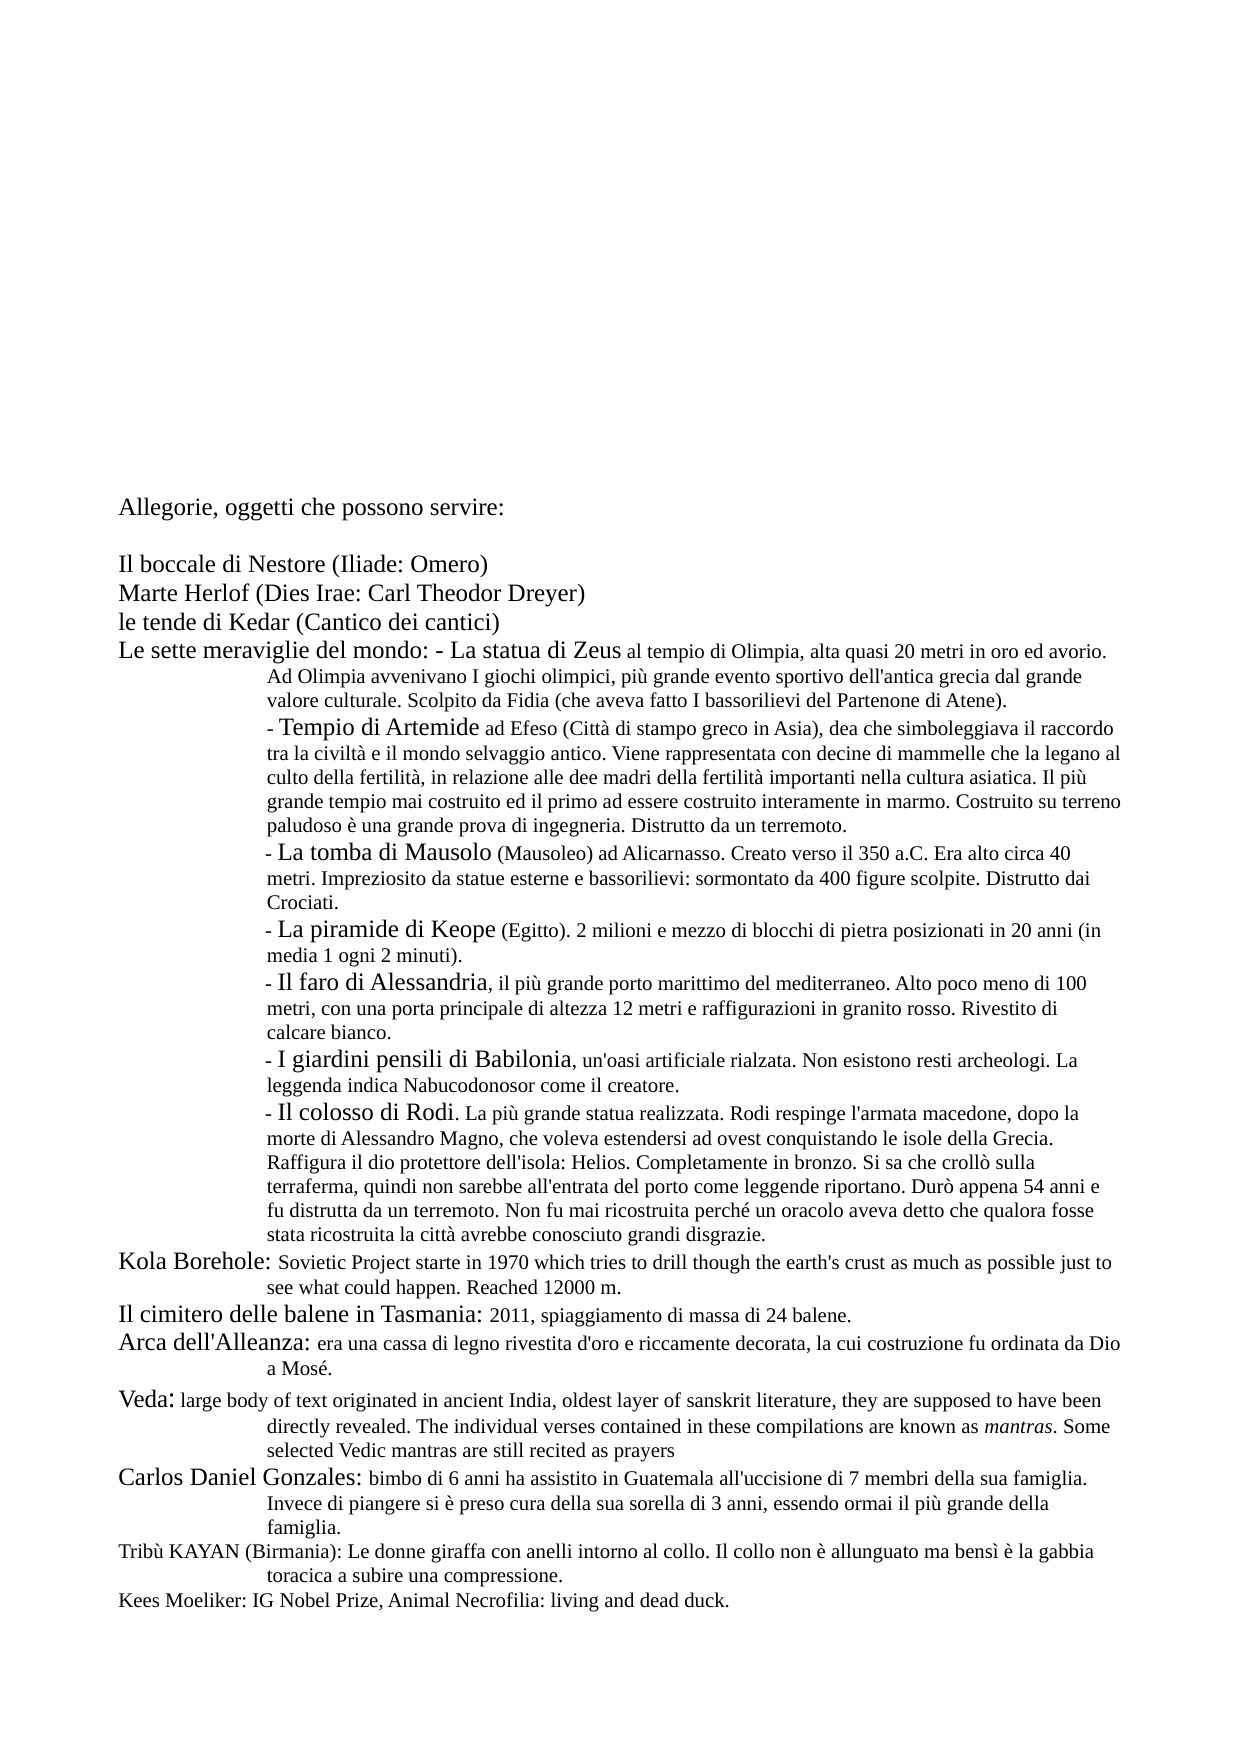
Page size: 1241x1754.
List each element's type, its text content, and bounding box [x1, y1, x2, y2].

text Le sette meraviglie del mondo: - La statua di Zeus al tempio di Olimpia, alta quasi 20 metri in oro ed avorio. Ad Olimpia avvenivano I giochi olimpici, più grande evento sportivo dell'antica grecia dal grande valore culturale. Scolpito da Fidia (che aveva fatto I bassorilievi del Partenone di Atene). [118, 636, 1122, 712]
text Il cimitero delle balene in Tasmania: 2011, spiaggiamento di massa di 24 balene. [118, 1299, 1122, 1327]
text - La tomba di Mausolo (Mausoleo) ad Alicarnasso. Creato verso il 350 a.C. Era alto circa 40 metri. Impreziosito da statue esterne e bassorilievi: sormontato da 400 figure scolpite. Distrutto dai Crociati. [265, 837, 1122, 914]
text - Il faro di Alessandria, il più grande porto marittimo del mediterraneo. Alto poco meno di 100 metri, con una porta principale di altezza 12 metri e raffigurazioni in granito rosso. Rivestito di calcare bianco. [265, 967, 1122, 1044]
text Veda: large body of text originated in ancient India, oldest layer of sanskrit literature, they are supposed to have been directly revealed. The individual verses contained in these compilations are known as mantras. Some selected Vedic mantras are still recited as prayers [118, 1380, 1122, 1462]
text - La piramide di Keope (Egitto). 2 milioni e mezzo di blocchi di pietra posizionati in 20 anni (in media 1 ogni 2 minuti). [265, 914, 1122, 967]
text Carlos Daniel Gonzales: bimbo di 6 anni ha assistito in Guatemala all'uccisione di 7 membri della sua famiglia. Invece di piangere si è preso cura della sua sorella di 3 anni, essendo ormai il più grande della famiglia. [118, 1462, 1122, 1539]
text - Tempio di Artemide ad Efeso (Città di stampo greco in Asia), dea che simboleggiava il raccordo tra la civiltà e il mondo selvaggio antico. Viene rappresentata con decine di mammelle che la legano al culto della fertilità, in relazione alle dee madri della fertilità importanti nella cultura asiatica. Il più grande tempio mai costruito ed il primo ad essere costruito interamente in marmo. Costruito su terreno paludoso è una grande prova di ingegneria. Distrutto da un terremoto. [118, 712, 1122, 837]
text Tribù KAYAN (Birmania): Le donne giraffa con anelli intorno al collo. Il collo non è allunguato ma bensì è la gabbia toracica a subire una compressione. [118, 1539, 1122, 1587]
text - Il colosso di Rodi. La più grande statua realizzata. Rodi respinge l'armata macedone, dopo la morte di Alessandro Magno, che voleva estendersi ad ovest conquistando le isole della Grecia. Raffigura il dio protettore dell'isola: Helios. Completamente in bronzo. Si sa che crollò sulla terraferma, quindi non sarebbe all'entrata del porto come leggende riportano. Durò appena 54 anni e fu distrutta da un terremoto. Non fu mai ricostruita perché un oracolo aveva detto che qualora fosse stata ricostruita la città avrebbe conosciuto grandi disgrazie. [265, 1097, 1122, 1246]
text Il boccale di Nestore (Iliade: Omero) [118, 549, 1122, 578]
text Kees Moeliker: IG Nobel Prize, Animal Necrofilia: living and dead duck. [118, 1587, 1122, 1612]
text Allegorie, oggetti che possono servire: [118, 492, 1122, 521]
text Kola Borehole: Sovietic Project starte in 1970 which tries to drill though the earth's crust as much as possible just to see what could happen. Reached 12000 m. [118, 1246, 1122, 1299]
text le tende di Kedar (Cantico dei cantici) [118, 607, 1122, 636]
text - I giardini pensili di Babilonia, un'oasi artificiale rialzata. Non esistono resti archeologi. La leggenda indica Nabucodonosor come il creatore. [265, 1044, 1122, 1097]
text Arca dell'Alleanza: era una cassa di legno rivestita d'oro e riccamente decorata, la cui costruzione fu ordinata da Dio a Mosé. [118, 1327, 1122, 1380]
text Marte Herlof (Dies Irae: Carl Theodor Dreyer) [118, 578, 1122, 607]
